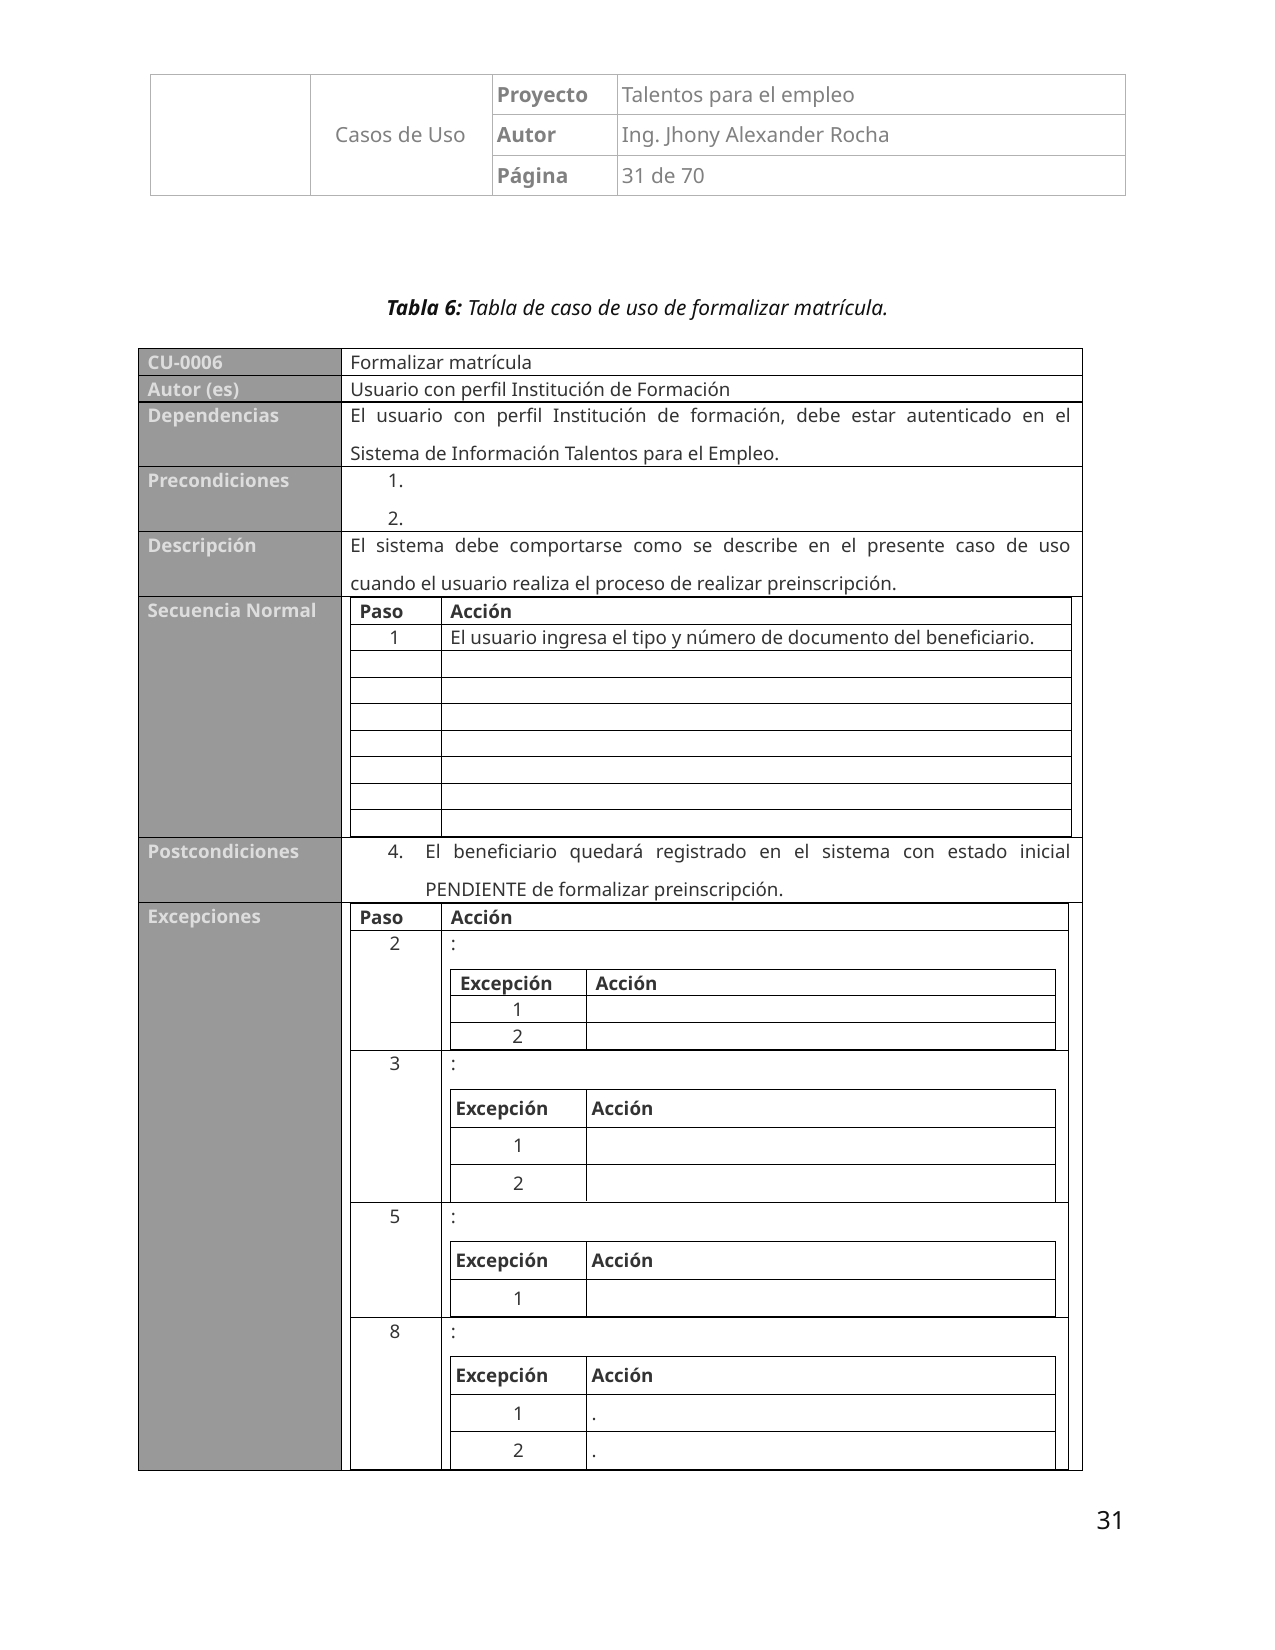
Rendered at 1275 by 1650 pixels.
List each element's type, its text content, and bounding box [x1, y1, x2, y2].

table_cell 2 [451, 1165, 586, 1201]
table_cell [442, 757, 1071, 783]
table_cell 2 [451, 1432, 586, 1469]
table_cell [1072, 597, 1082, 837]
table_header Acción [587, 1242, 1055, 1279]
table_cell [1069, 903, 1082, 1470]
table_header Paso [351, 598, 441, 623]
table_cell [351, 704, 441, 730]
table_cell [351, 784, 441, 809]
table_cell 1 [451, 996, 586, 1022]
table_cell 1 [351, 625, 441, 650]
table_header Excepción [451, 970, 586, 995]
table_cell 8 [351, 1318, 441, 1469]
table_cell [587, 1280, 1055, 1316]
table_cell [442, 810, 1071, 836]
table_cell 1 [451, 1280, 586, 1316]
table_cell Secuencia Normal [139, 597, 341, 837]
table_cell [587, 996, 1055, 1022]
table_cell [442, 784, 1071, 809]
table_cell : [442, 1203, 1068, 1317]
table_cell El sistema debe comportarse como se describe en el presente caso de uso cuando el usuario realiza el proceso de realizar preinscripción. [342, 532, 1082, 596]
table_cell [442, 651, 1071, 677]
table_cell Excepciones [139, 903, 341, 1470]
table_cell 1 [451, 1128, 586, 1164]
table_cell [351, 810, 441, 836]
table_cell [351, 651, 441, 677]
table_cell [351, 757, 441, 783]
table_cell 5 [351, 1203, 441, 1317]
table_cell El beneficiario quedará registrado en el sistema con estado inicial PENDIENTE de formalizar preinscripción. [342, 838, 1082, 902]
table_cell Postcondiciones [139, 838, 341, 902]
table_cell Dependencias [139, 403, 341, 466]
table_cell . [587, 1432, 1055, 1469]
table_cell Usuario con perfil Institución de Formación [342, 376, 1082, 401]
table_header Excepción [451, 1242, 586, 1279]
table_cell 2 [451, 1023, 586, 1048]
table_cell [342, 597, 350, 837]
table_cell [351, 678, 441, 703]
table_cell [587, 1023, 1055, 1048]
table_header Acción [587, 1090, 1055, 1126]
table_cell [342, 903, 350, 1470]
table_header Acción [442, 904, 1068, 929]
table_cell . [587, 1395, 1055, 1431]
table_cell El usuario ingresa el tipo y número de documento del beneficiario. [442, 625, 1071, 650]
table_cell : [442, 931, 1068, 1049]
table_header Formalizar matrícula [342, 349, 1082, 375]
table_cell 2 [351, 931, 441, 1049]
table_cell Descripción [139, 532, 341, 596]
table_cell [442, 704, 1071, 730]
table_cell [442, 731, 1071, 756]
table_cell [587, 1128, 1055, 1164]
table_cell Autor (es) [139, 376, 341, 401]
table_header Acción [587, 1357, 1055, 1394]
table_cell : [442, 1051, 1068, 1202]
table_header Acción [587, 970, 1055, 995]
table_header Paso [351, 904, 441, 929]
table_cell [351, 731, 441, 756]
table_header Excepción [451, 1357, 586, 1394]
text Tabla 6: Tabla de caso de uso de formalizar matrícula. [150, 293, 1125, 322]
table_header Excepción [451, 1090, 586, 1126]
table_cell El usuario con perfil Institución de formación, debe estar autenticado en el Sistema de Información Talentos para el Empleo. [342, 403, 1082, 466]
table_cell [587, 1165, 1055, 1201]
table_cell [342, 467, 1082, 531]
table_cell [442, 678, 1071, 703]
table_cell Precondiciones [139, 467, 341, 531]
table_header Acción [442, 598, 1071, 623]
table_cell 3 [351, 1051, 441, 1202]
table_header CU-0006 [139, 349, 341, 375]
table_cell : [442, 1318, 1068, 1469]
table_cell 1 [451, 1395, 586, 1431]
